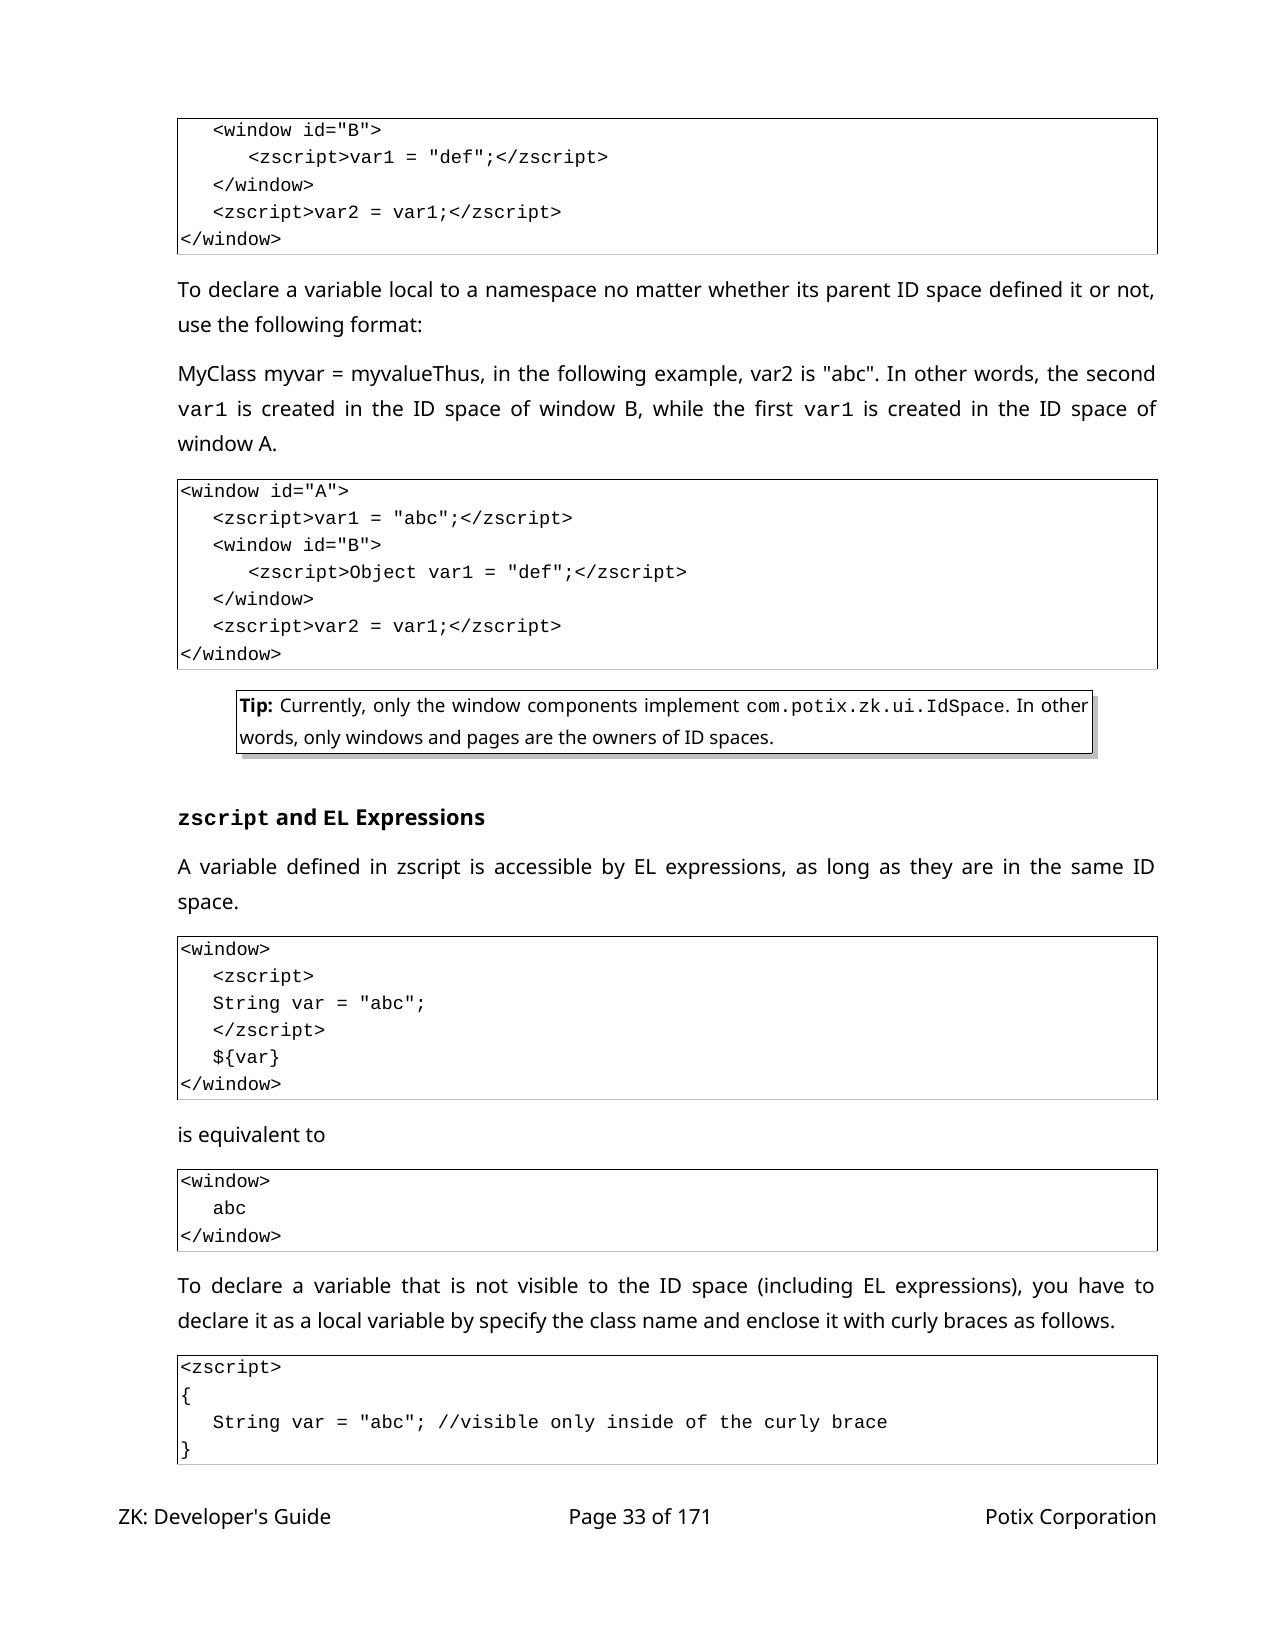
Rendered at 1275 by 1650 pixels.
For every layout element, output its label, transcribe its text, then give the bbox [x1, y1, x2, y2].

text <zscript>var2 = var1;</zscript> [178, 200, 1157, 224]
text } [178, 1437, 1157, 1464]
text String var = "abc"; //visible only inside of the curly brace [178, 1410, 1157, 1434]
text { [178, 1383, 1157, 1407]
subtitle zscript and EL Expressions [177, 802, 1157, 832]
text To declare a variable that is not visible to the ID space (including EL expressions), you have to declare it as a local variable by specify the class name and enclose it with curly braces as follows. [177, 1271, 1157, 1335]
text Tip: Currently, only the window components implement com.potix.zk.ui.IdSpace. In other words, only windows and pages are the owners of ID spaces. [237, 691, 1092, 753]
text <window> [178, 937, 1157, 961]
text </window> [178, 172, 1157, 197]
text </window> [178, 227, 1157, 254]
text MyClass myvar = myvalueThus, in the following example, var2 is "abc". In other words, the second var1 is created in the ID space of window B, while the first var1 is created in the ID space of window A. [177, 359, 1157, 458]
text ${var} [178, 1045, 1157, 1069]
text <window id="B"> [178, 533, 1157, 557]
text <window id="A"> [178, 480, 1157, 503]
text <zscript>var2 = var1;</zscript> [178, 614, 1157, 639]
text <zscript>var1 = "abc";</zscript> [178, 506, 1157, 530]
text is equivalent to [177, 1120, 1157, 1148]
text <window id="B"> [178, 119, 1157, 142]
text </window> [178, 642, 1157, 669]
text </zscript> [178, 1018, 1157, 1042]
text <zscript> [178, 963, 1157, 988]
text <window> [178, 1170, 1157, 1193]
text <zscript>var1 = "def";</zscript> [178, 145, 1157, 169]
text <zscript> [178, 1356, 1157, 1380]
text String var = "abc"; [178, 991, 1157, 1015]
text </window> [178, 1223, 1157, 1251]
text To declare a variable local to a namespace no matter whether its parent ID space defined it or not, use the following format: [177, 275, 1157, 338]
text </window> [178, 1072, 1157, 1099]
text abc [178, 1196, 1157, 1221]
text <zscript>Object var1 = "def";</zscript> [178, 560, 1157, 584]
text A variable defined in zscript is accessible by EL expressions, as long as they are in the same ID space. [177, 852, 1157, 916]
text </window> [178, 587, 1157, 611]
